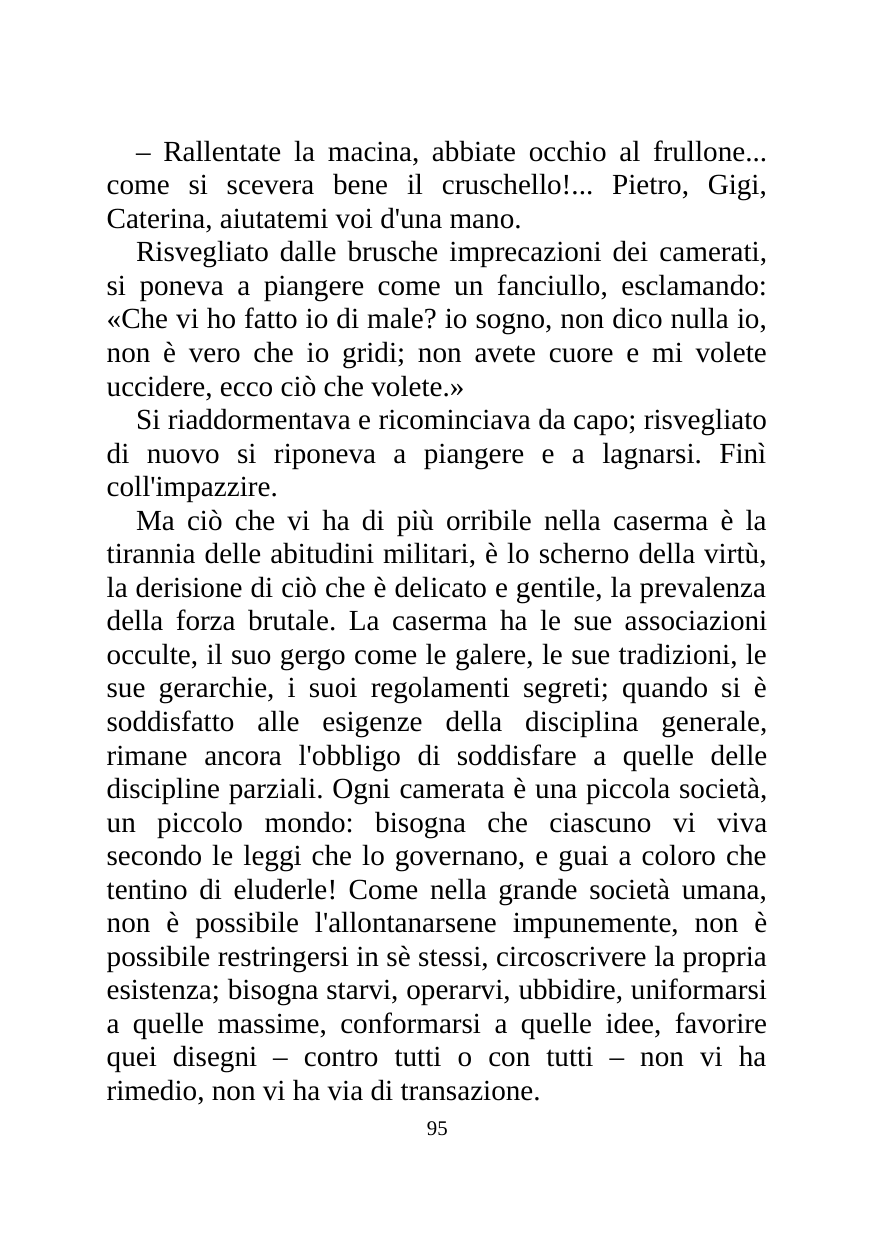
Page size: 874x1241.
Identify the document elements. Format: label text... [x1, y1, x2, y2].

text Ma ciò che vi ha di più orribile nella caserma è la tirannia delle abitudini militari, è lo scherno della virtù, la derisione di ciò che è delicato e gentile, la prevalenza della forza brutale. La caserma ha le sue associazioni occulte, il suo gergo come le galere, le sue tradizioni, le sue gerarchie, i suoi regolamenti segreti; quando si è soddisfatto alle esigenze della disciplina generale, rimane ancora l'obbligo di soddisfare a quelle delle discipline parziali. Ogni camerata è una piccola società, un piccolo mondo: bisogna che ciascuno vi viva secondo le leggi che lo governano, e guai a coloro che tentino di eluderle! Come nella grande società umana, non è possibile l'allontanarsene impunemente, non è possibile restringersi in sè stessi, circoscrivere la propria esistenza; bisogna starvi, operarvi, ubbidire, uniformarsi a quelle massime, conformarsi a quelle idee, favorire quei disegni – contro tutti o con tutti – non vi ha rimedio, non vi ha via di transazione. [106, 503, 768, 1107]
text – Rallentate la macina, abbiate occhio al frullone... come si scevera bene il cruschello!... Pietro, Gigi, Caterina, aiutatemi voi d'una mano. [106, 134, 768, 234]
text Si riaddormentava e ricominciava da capo; risvegliato di nuovo si riponeva a piangere e a lagnarsi. Finì coll'impazzire. [106, 402, 768, 503]
text Risvegliato dalle brusche imprecazioni dei camerati, si poneva a piangere come un fanciullo, esclamando: «Che vi ho fatto io di male? io sogno, non dico nulla io, non è vero che io gridi; non avete cuore e mi volete uccidere, ecco ciò che volete.» [106, 234, 768, 402]
